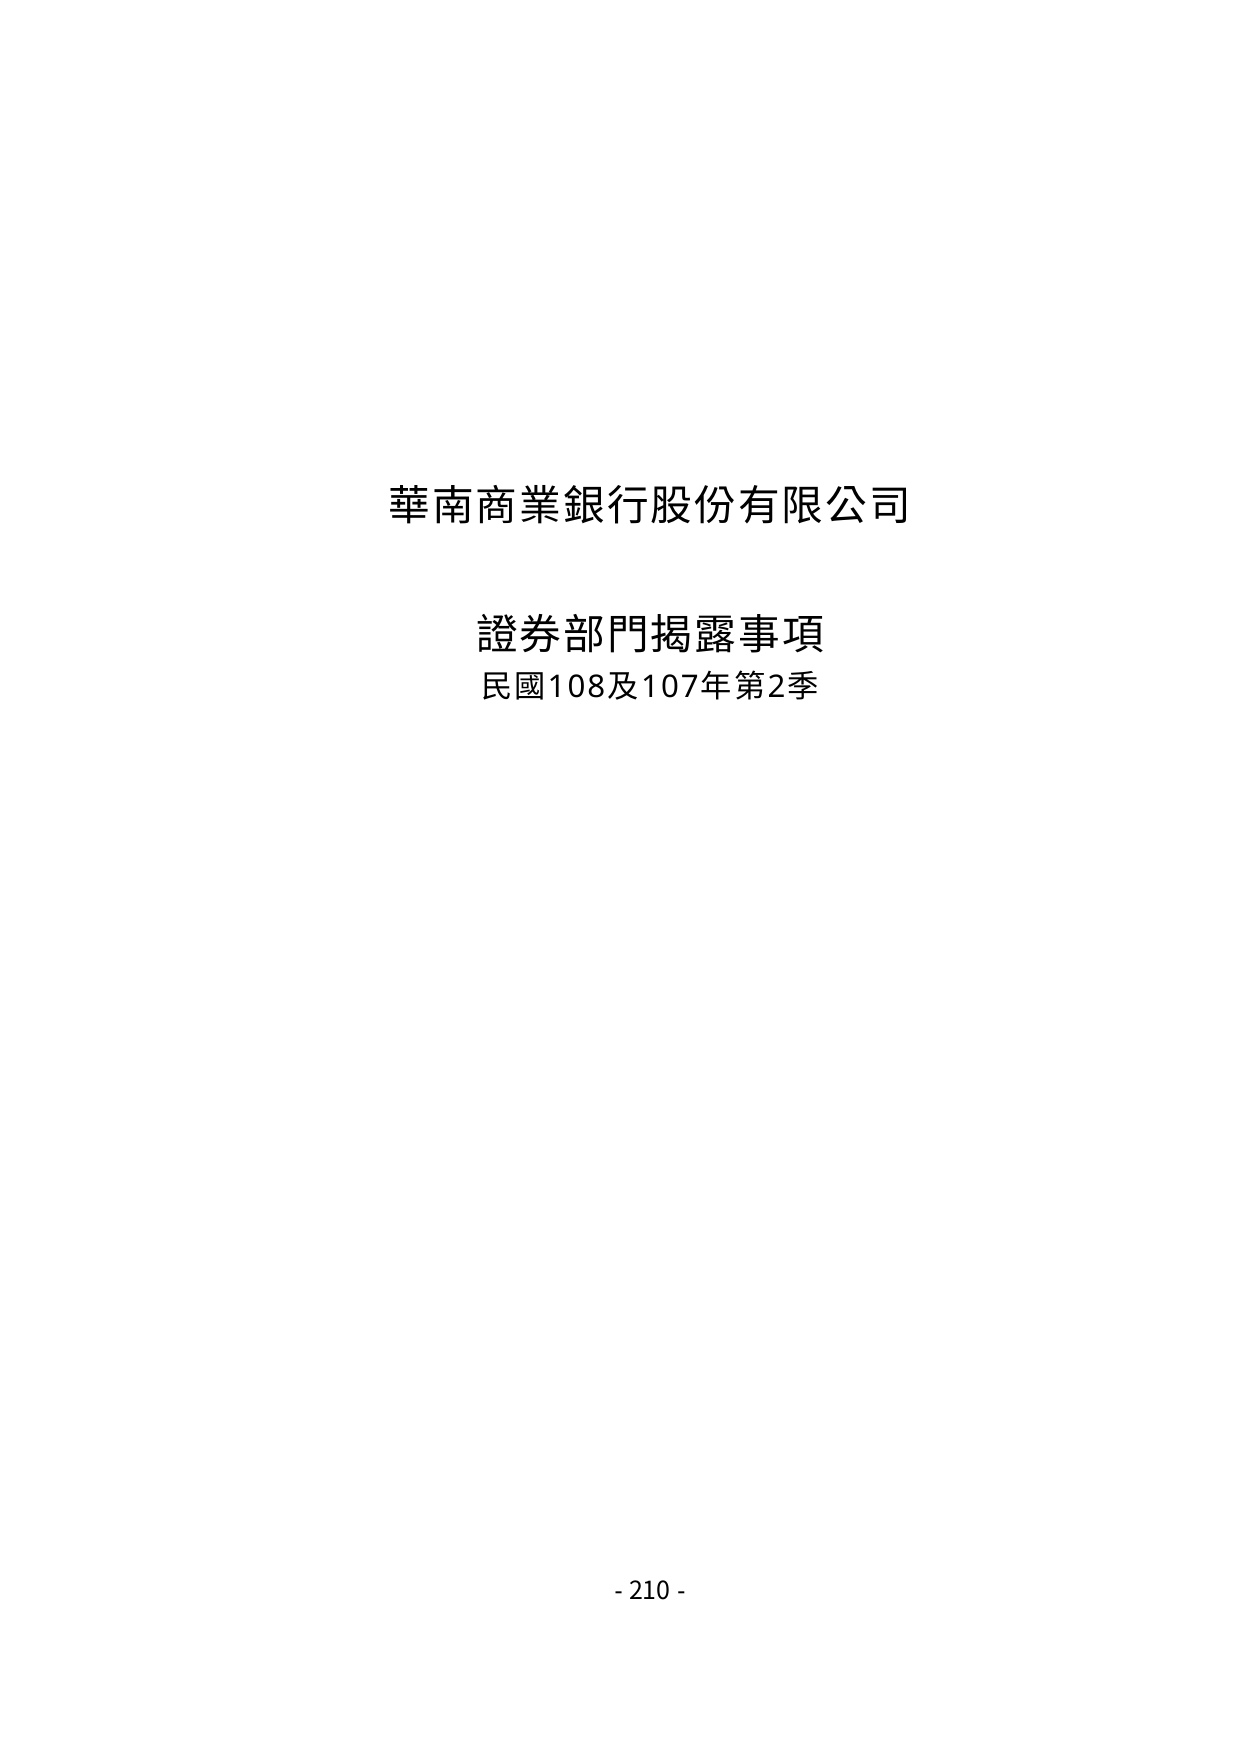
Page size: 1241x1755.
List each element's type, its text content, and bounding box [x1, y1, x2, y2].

text 華南商業銀行股份有限公司 [354, 472, 945, 533]
text 證券部門揭露事項 [354, 601, 945, 661]
text 民國108及107年第2季 [354, 661, 945, 707]
